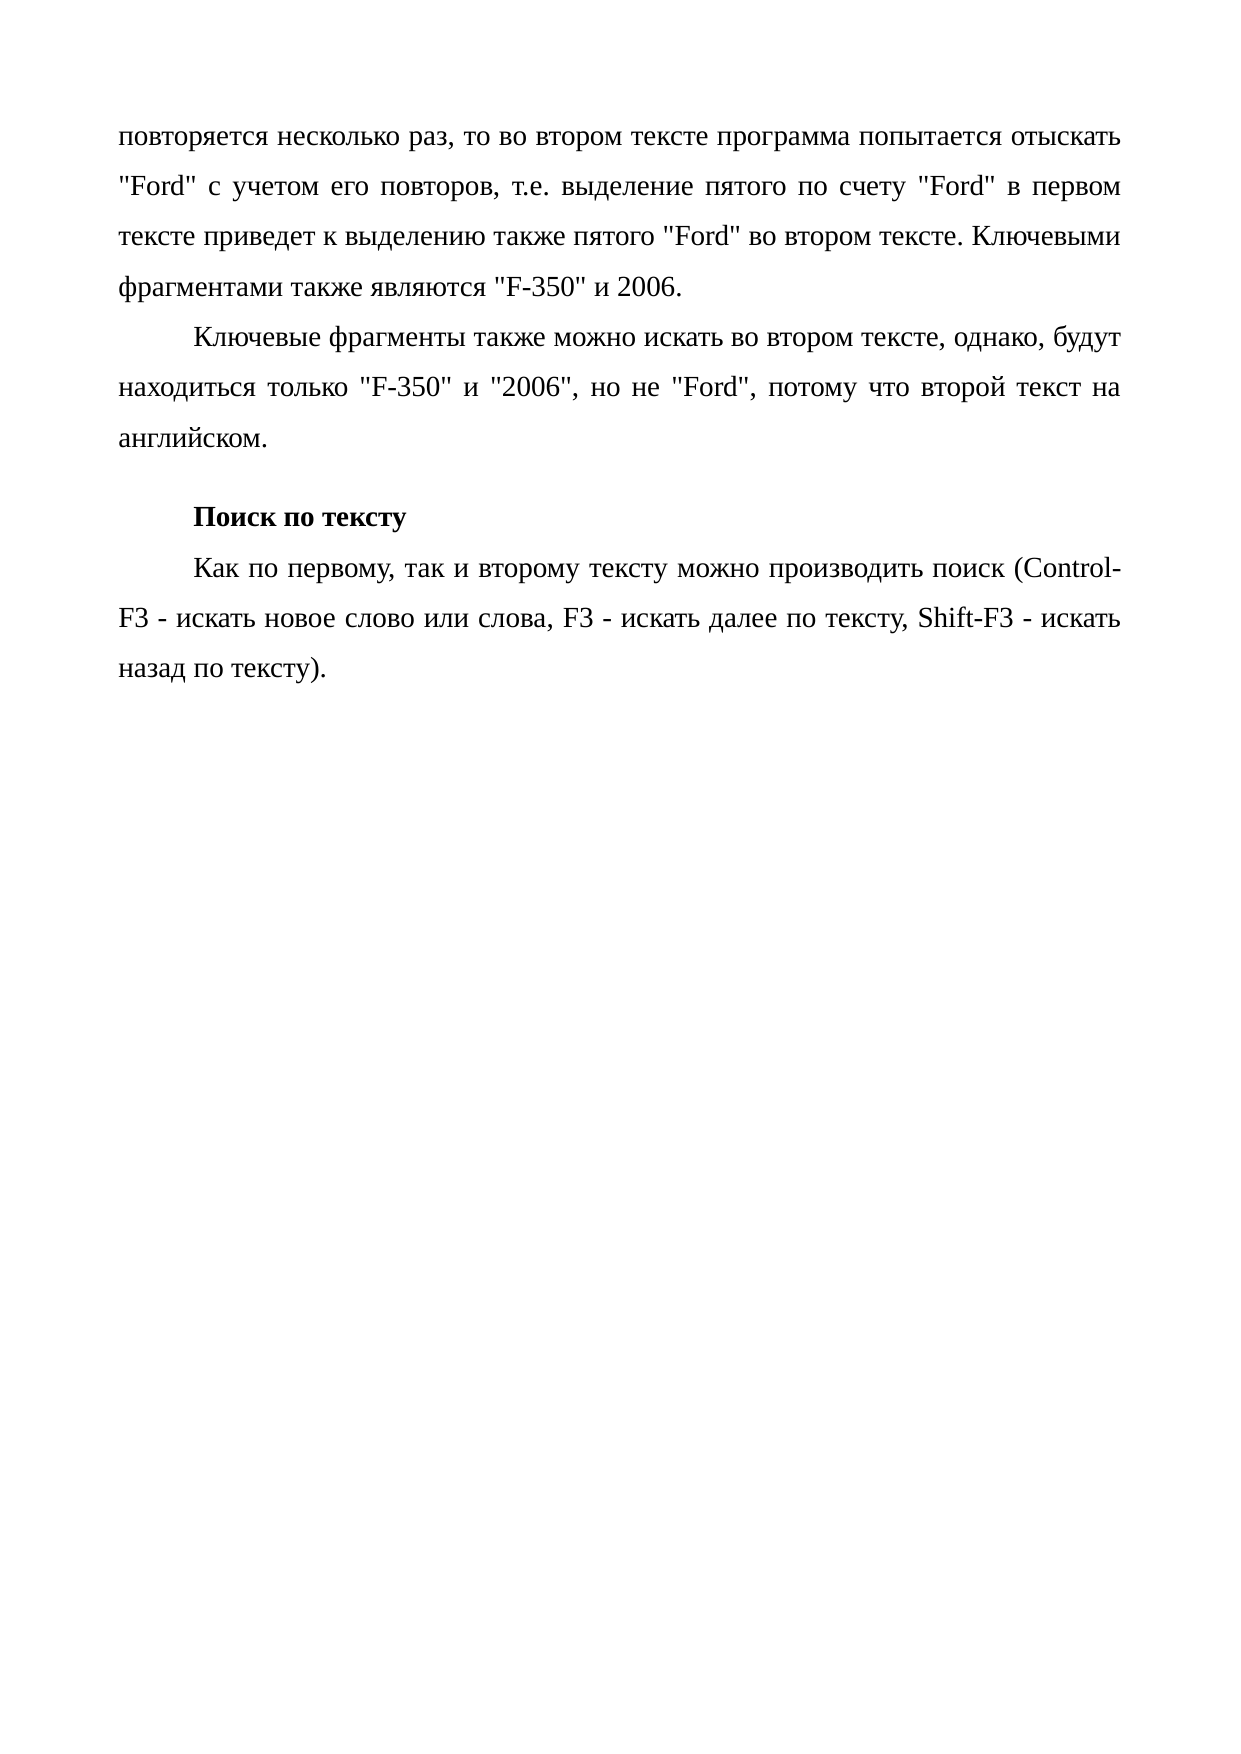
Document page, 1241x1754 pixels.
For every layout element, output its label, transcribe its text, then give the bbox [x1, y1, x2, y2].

text повторяется несколько раз, то во втором тексте программа попытается отыскать "Ford" с учетом его повторов, т.е. выделение пятого по счету "Ford" в первом тексте приведет к выделению также пятого "Ford" во втором тексте. Ключевыми фрагментами также являются "F-350" и 2006. [118, 118, 1122, 303]
text Как по первому, так и второму тексту можно производить поиск (Control-F3 - искать новое слово или слова, F3 - искать далее по тексту, Shift-F3 - искать назад по тексту). [118, 550, 1122, 684]
text Поиск по тексту [118, 500, 1122, 533]
text Ключевые фрагменты также можно искать во втором тексте, однако, будут находиться только "F-350" и "2006", но не "Ford", потому что второй текст на английском. [118, 319, 1122, 453]
